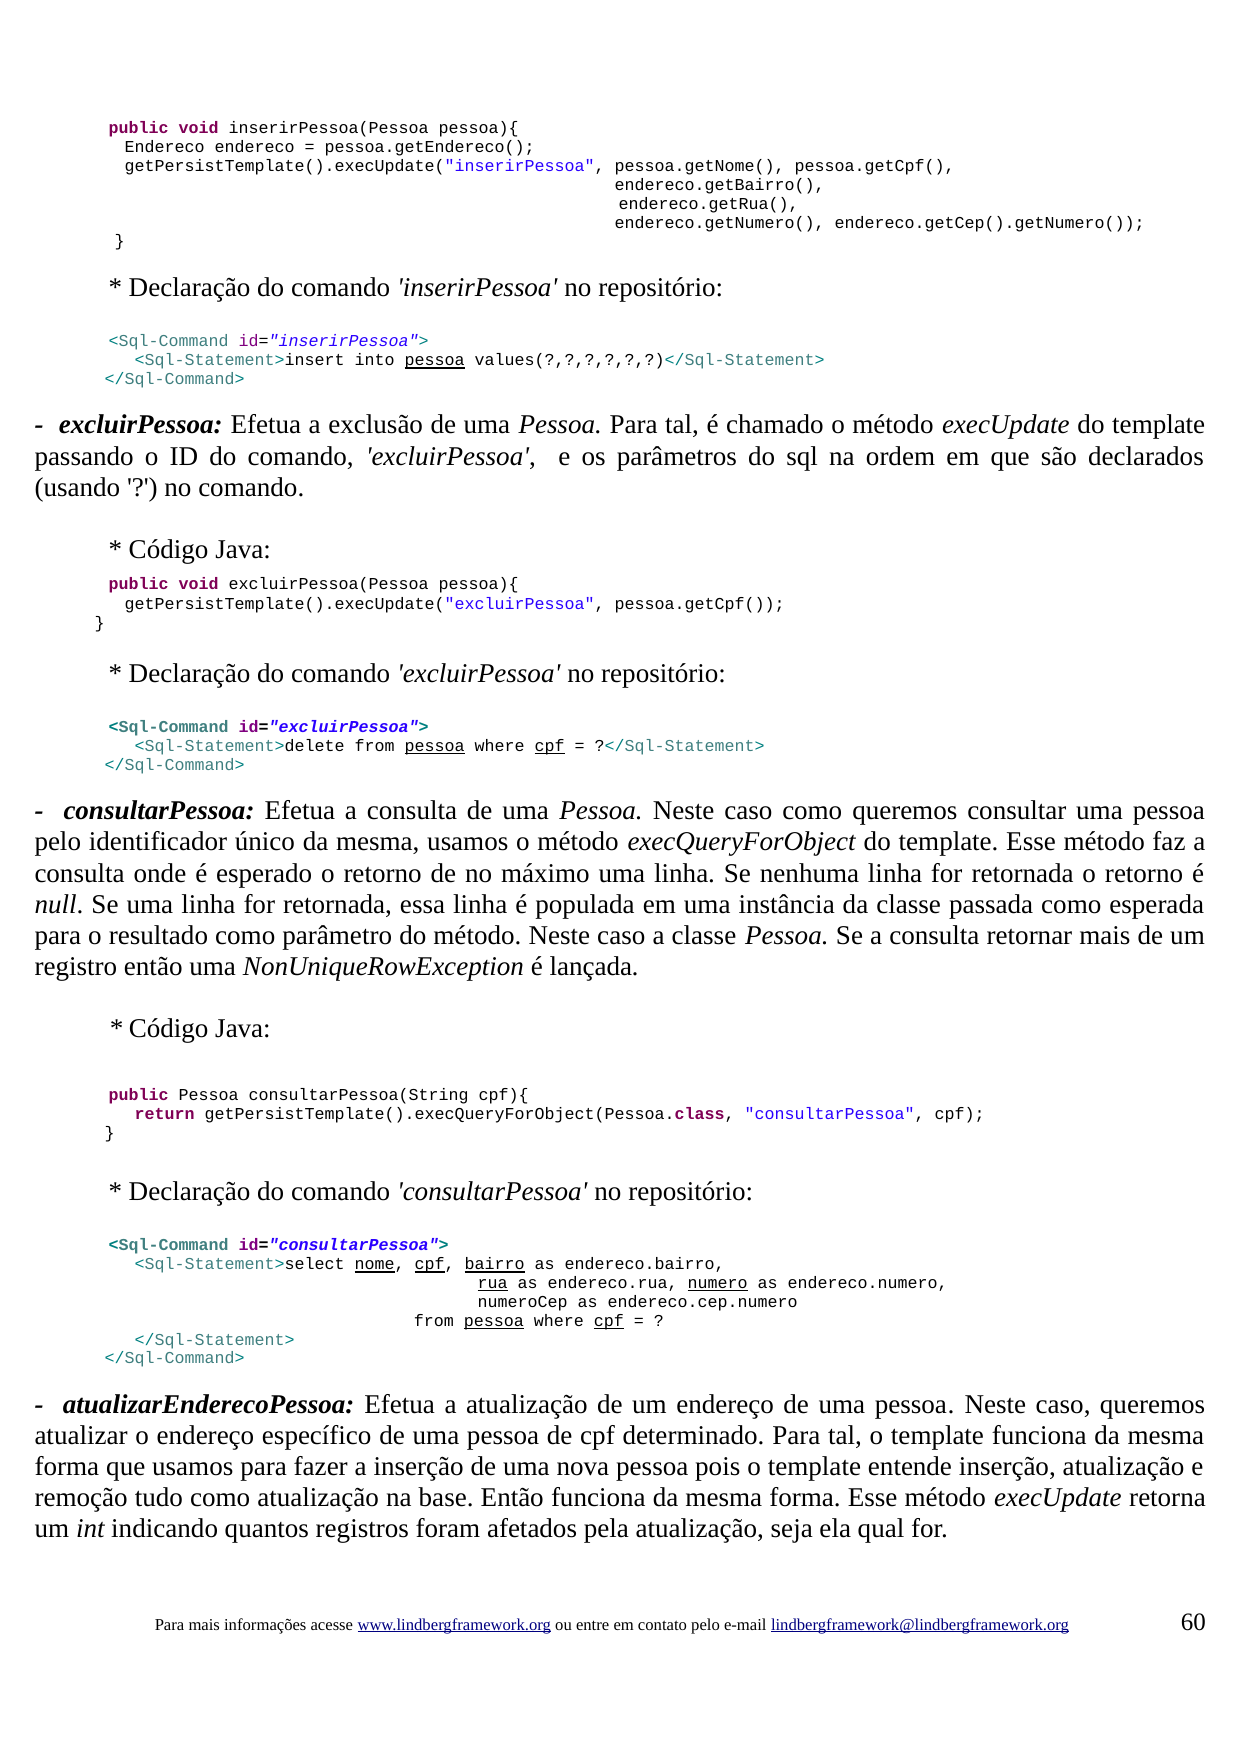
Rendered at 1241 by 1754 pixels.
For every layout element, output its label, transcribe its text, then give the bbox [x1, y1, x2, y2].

text <Sql-Statement>select nome, cpf, bairro as endereco.bairro, [34, 1256, 1206, 1275]
text rua as endereco.rua, numero as endereco.numero, [34, 1275, 1206, 1293]
text <Sql-Command id="inserirPessoa"> [34, 333, 1206, 352]
text - excluirPessoa: Efetua a exclusão de uma Pessoa. Para tal, é chamado o método execUpdate do template passando o ID do comando, 'excluirPessoa', e os parâmetros do sql na ordem em que são declarados (usando '?') no comando. [34, 408, 1206, 502]
text </Sql-Command> [34, 1350, 1206, 1369]
text } [34, 1125, 1206, 1143]
text public void inserirPessoa(Pessoa pessoa){ [34, 118, 1206, 139]
text } [34, 614, 1206, 633]
text * Declaração do comando 'inserirPessoa' no repositório: [34, 271, 1206, 302]
text <Sql-Command id="consultarPessoa"> [34, 1237, 1206, 1256]
text endereco.getBairro(), endereco.getRua(), [34, 176, 1206, 214]
text numeroCep as endereco.cep.numero [34, 1293, 1206, 1312]
text * Código Java: [34, 533, 1206, 564]
text Endereco endereco = pessoa.getEndereco(); [34, 139, 1206, 158]
text public Pessoa consultarPessoa(String cpf){ [34, 1075, 1206, 1106]
text public void excluirPessoa(Pessoa pessoa){ [34, 564, 1206, 595]
text from pessoa where cpf = ? [34, 1312, 1206, 1331]
text endereco.getNumero(), endereco.getCep().getNumero()); [34, 214, 1206, 233]
text getPersistTemplate().execUpdate("inserirPessoa", pessoa.getNome(), pessoa.getCpf(), [34, 158, 1206, 176]
text } [34, 233, 1206, 252]
text </Sql-Command> [34, 757, 1206, 776]
text - atualizarEnderecoPessoa: Efetua a atualização de um endereço de uma pessoa. Neste caso, queremos atualizar o endereço específico de uma pessoa de cpf determinado. Para tal, o template funciona da mesma forma que usamos para fazer a inserção de uma nova pessoa pois o template entende inserção, atualização e remoção tudo como atualização na base. Então funciona da mesma forma. Esse método execUpdate retorna um int indicando quantos registros foram afetados pela atualização, seja ela qual for. [34, 1388, 1206, 1543]
text * Código Java: [34, 1012, 1206, 1043]
text <Sql-Command id="excluirPessoa"> [34, 719, 1206, 738]
text - consultarPessoa: Efetua a consulta de uma Pessoa. Neste caso como queremos consultar uma pessoa pelo identificador único da mesma, usamos o método execQueryForObject do template. Esse método faz a consulta onde é esperado o retorno de no máximo uma linha. Se nenhuma linha for retornada o retorno é null. Se uma linha for retornada, essa linha é populada em uma instância da classe passada como esperada para o resultado como parâmetro do método. Neste caso a classe Pessoa. Se a consulta retornar mais de um registro então uma NonUniqueRowException é lançada. [34, 794, 1206, 981]
text * Declaração do comando 'excluirPessoa' no repositório: [34, 657, 1206, 688]
text return getPersistTemplate().execQueryForObject(Pessoa.class, "consultarPessoa", cpf); [34, 1106, 1206, 1125]
text <Sql-Statement>delete from pessoa where cpf = ?</Sql-Statement> [34, 738, 1206, 757]
text </Sql-Command> [34, 371, 1206, 389]
text * Declaração do comando 'consultarPessoa' no repositório: [34, 1175, 1206, 1206]
text </Sql-Statement> [34, 1331, 1206, 1350]
text <Sql-Statement>insert into pessoa values(?,?,?,?,?,?)</Sql-Statement> [34, 352, 1206, 371]
text getPersistTemplate().execUpdate("excluirPessoa", pessoa.getCpf()); [34, 595, 1206, 614]
